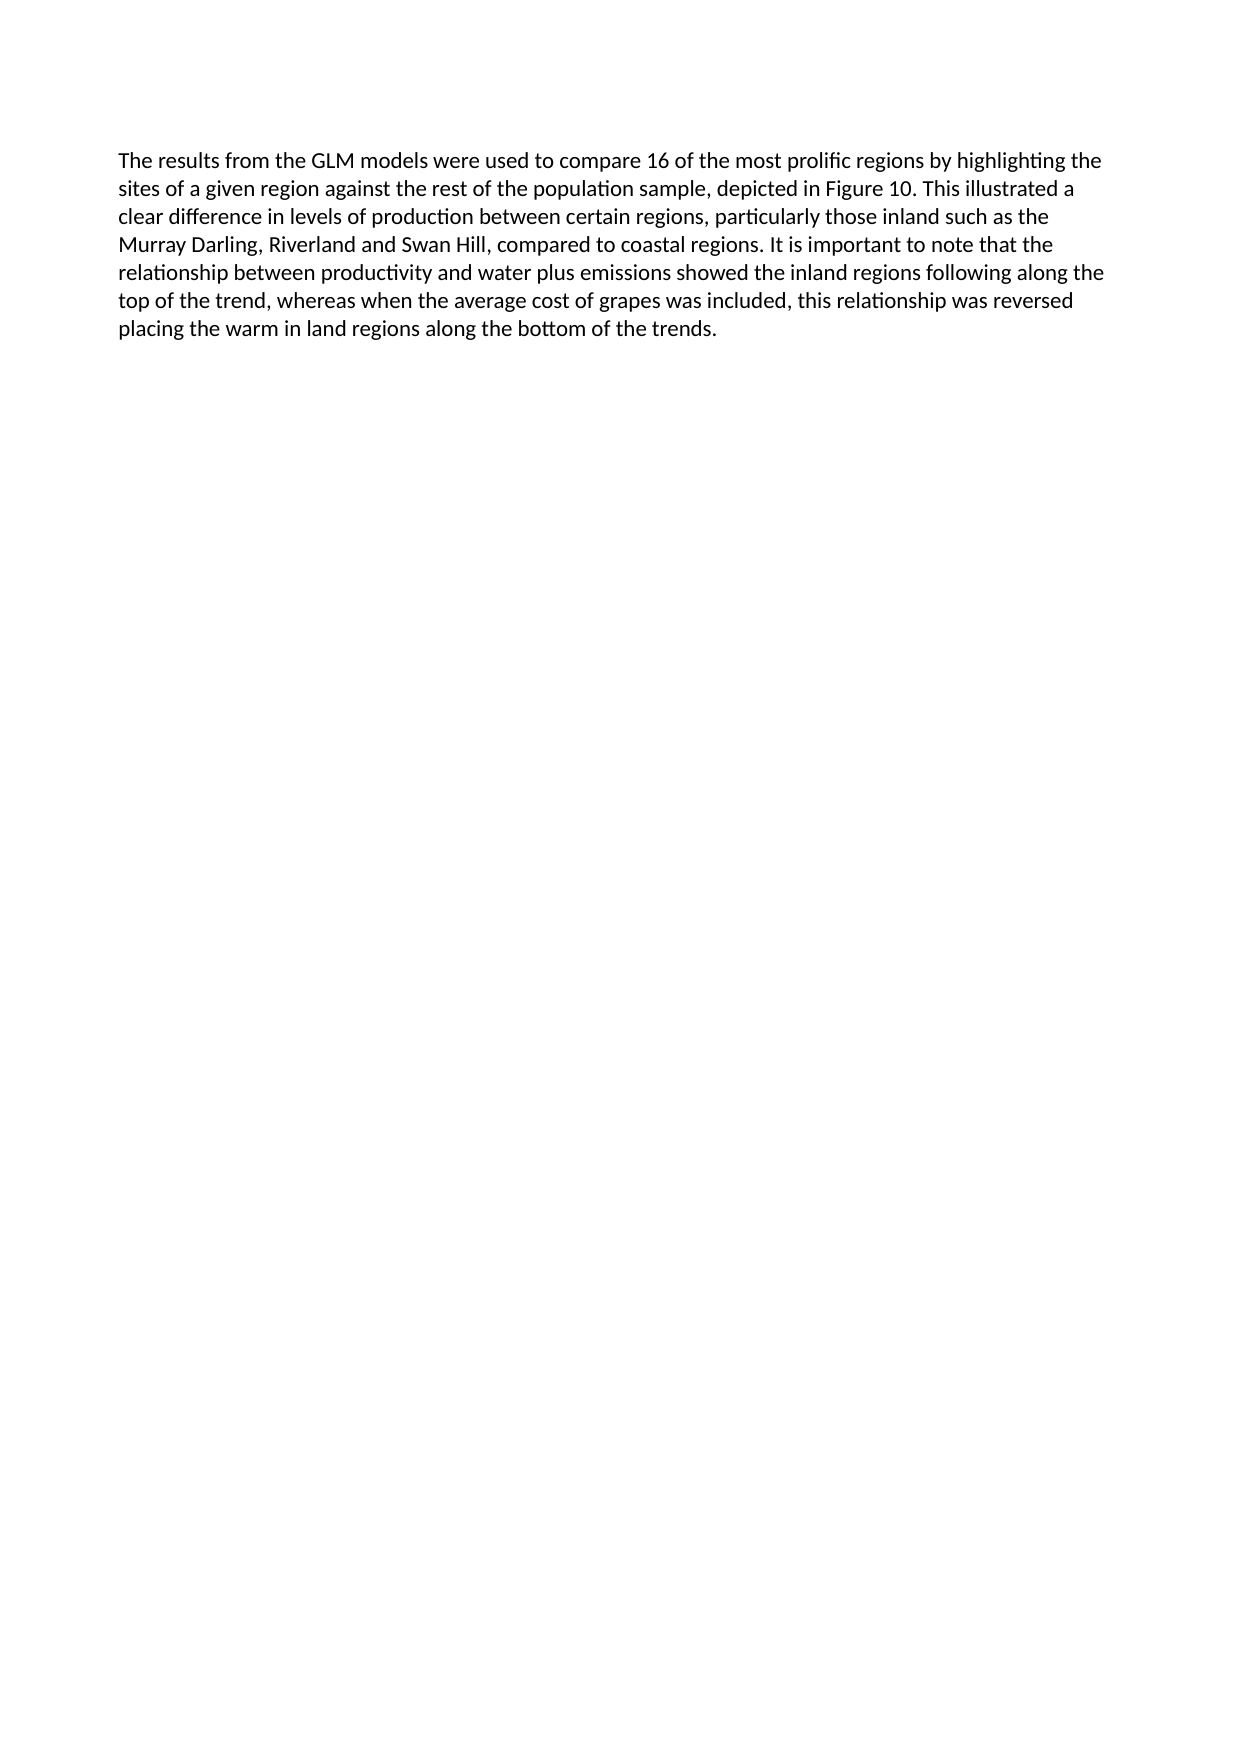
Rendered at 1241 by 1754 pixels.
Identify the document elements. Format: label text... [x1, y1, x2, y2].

list The results from the GLM models were used to compare 16 of the most prolific regions by highlighting the sites of a given region against the rest of the population sample, depicted in Figure 10. This illustrated a clear difference in levels of production between certain regions, particularly those inland such as the Murray Darling, Riverland and Swan Hill, compared to coastal regions. It is important to note that the relationship between productivity and water plus emissions showed the inland regions following along the top of the trend, whereas when the average cost of grapes was included, this relationship was reversed placing the warm in land regions along the bottom of the trends. [118, 146, 1122, 342]
